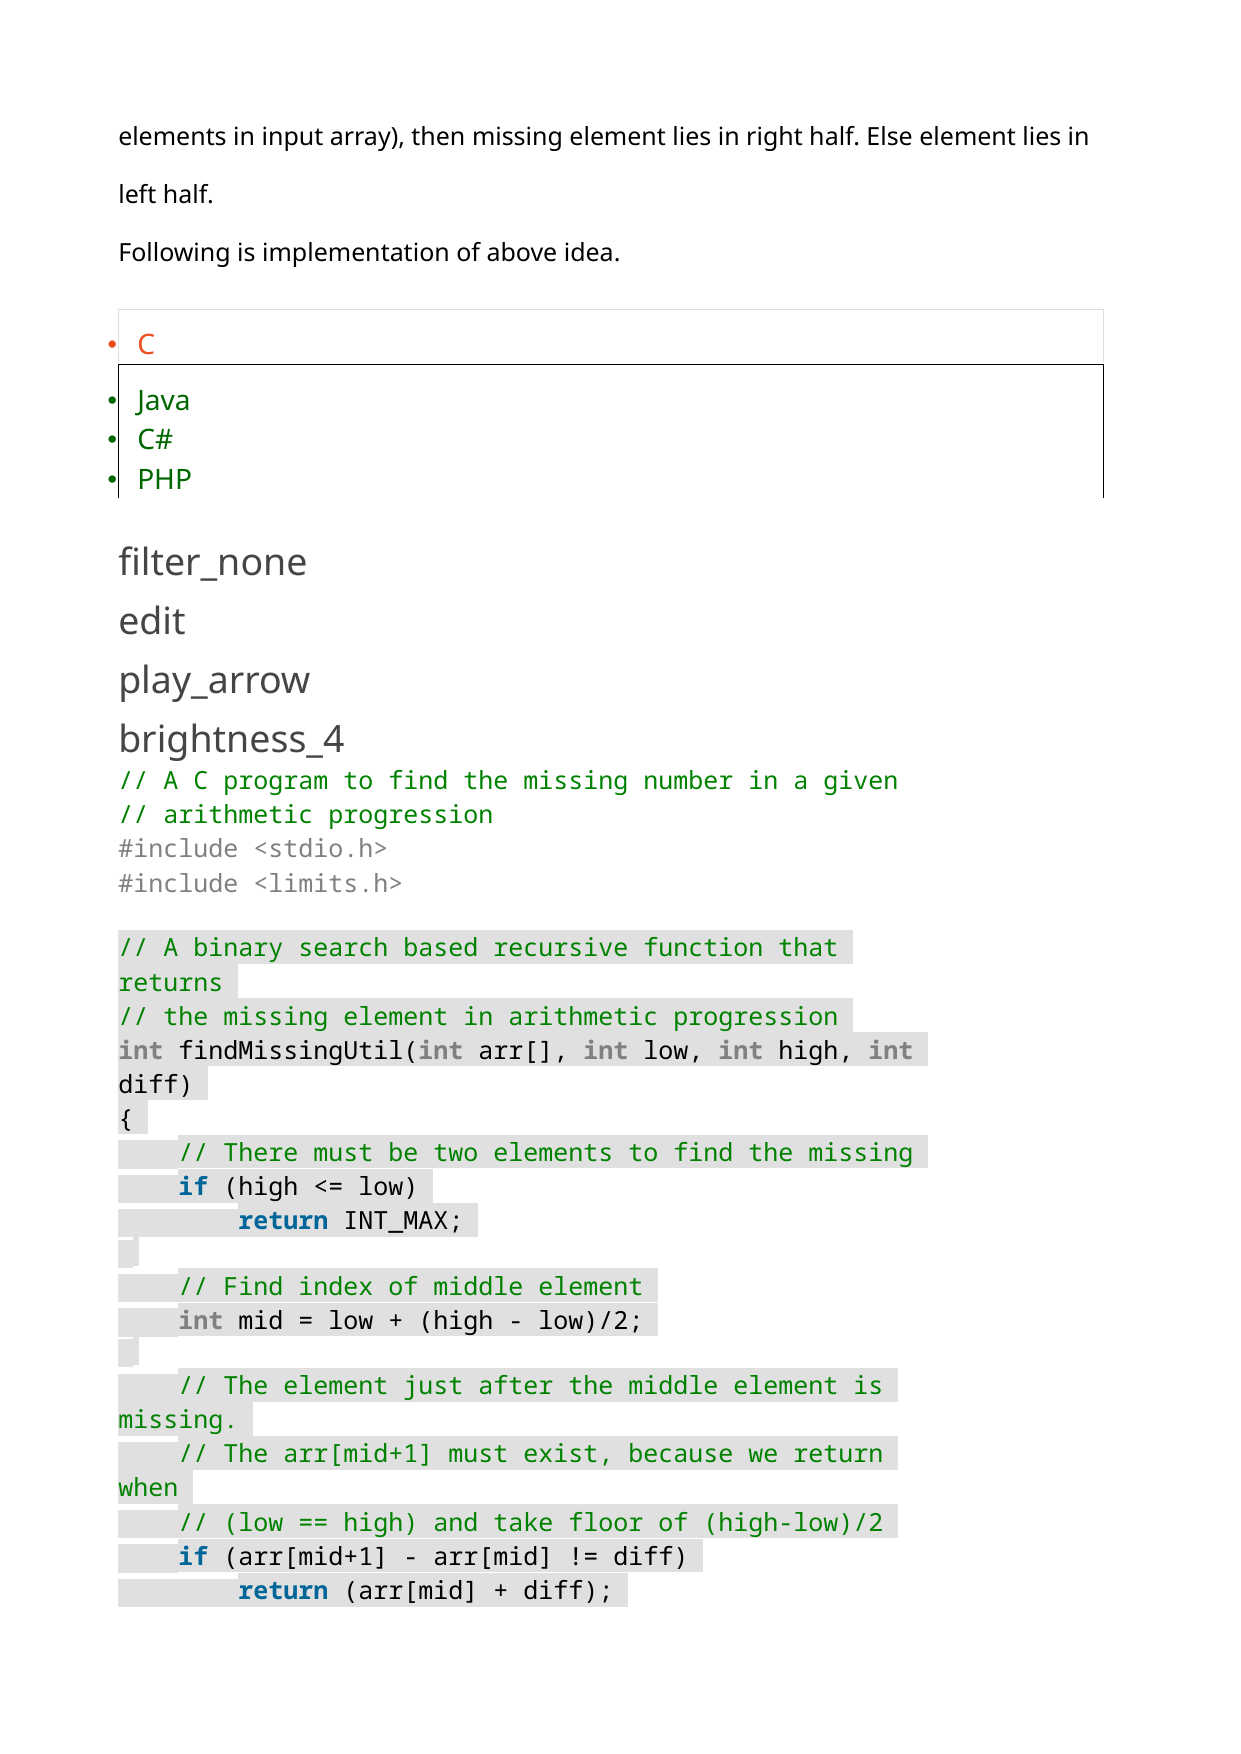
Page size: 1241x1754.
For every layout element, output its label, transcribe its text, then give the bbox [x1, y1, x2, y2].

list C [119, 310, 1103, 362]
text filter_none [118, 535, 1122, 586]
text edit [118, 594, 1122, 645]
list PHP [119, 444, 1103, 498]
text elements in input array), then missing element lies in right half. Else element lies in left half. [118, 118, 1122, 210]
text play_arrow [118, 653, 1122, 704]
table_header // A C program to find the missing number in a given // arithmetic progression #include <stdio.h> #include <limits.h> // A binary search based recursive function that returns // the missing element in arithmetic progression int findMissingUtil(int arr[], int low, int high, int diff) { // There must be two elements to find the missing if (high <= low) return INT_MAX; // Find index of middle element int mid = low + (high - low)/2; // The element just after the middle element is missing. // The arr[mid+1] must exist, because we return when // (low == high) and take floor of (high-low)/2 if (arr[mid+1] - arr[mid] != diff) return (arr[mid] + diff); [118, 763, 948, 1607]
text brightness_4 [118, 712, 1122, 763]
text Following is implementation of above idea. [118, 234, 1122, 269]
list C# [119, 404, 1103, 444]
list Java [119, 365, 1103, 404]
